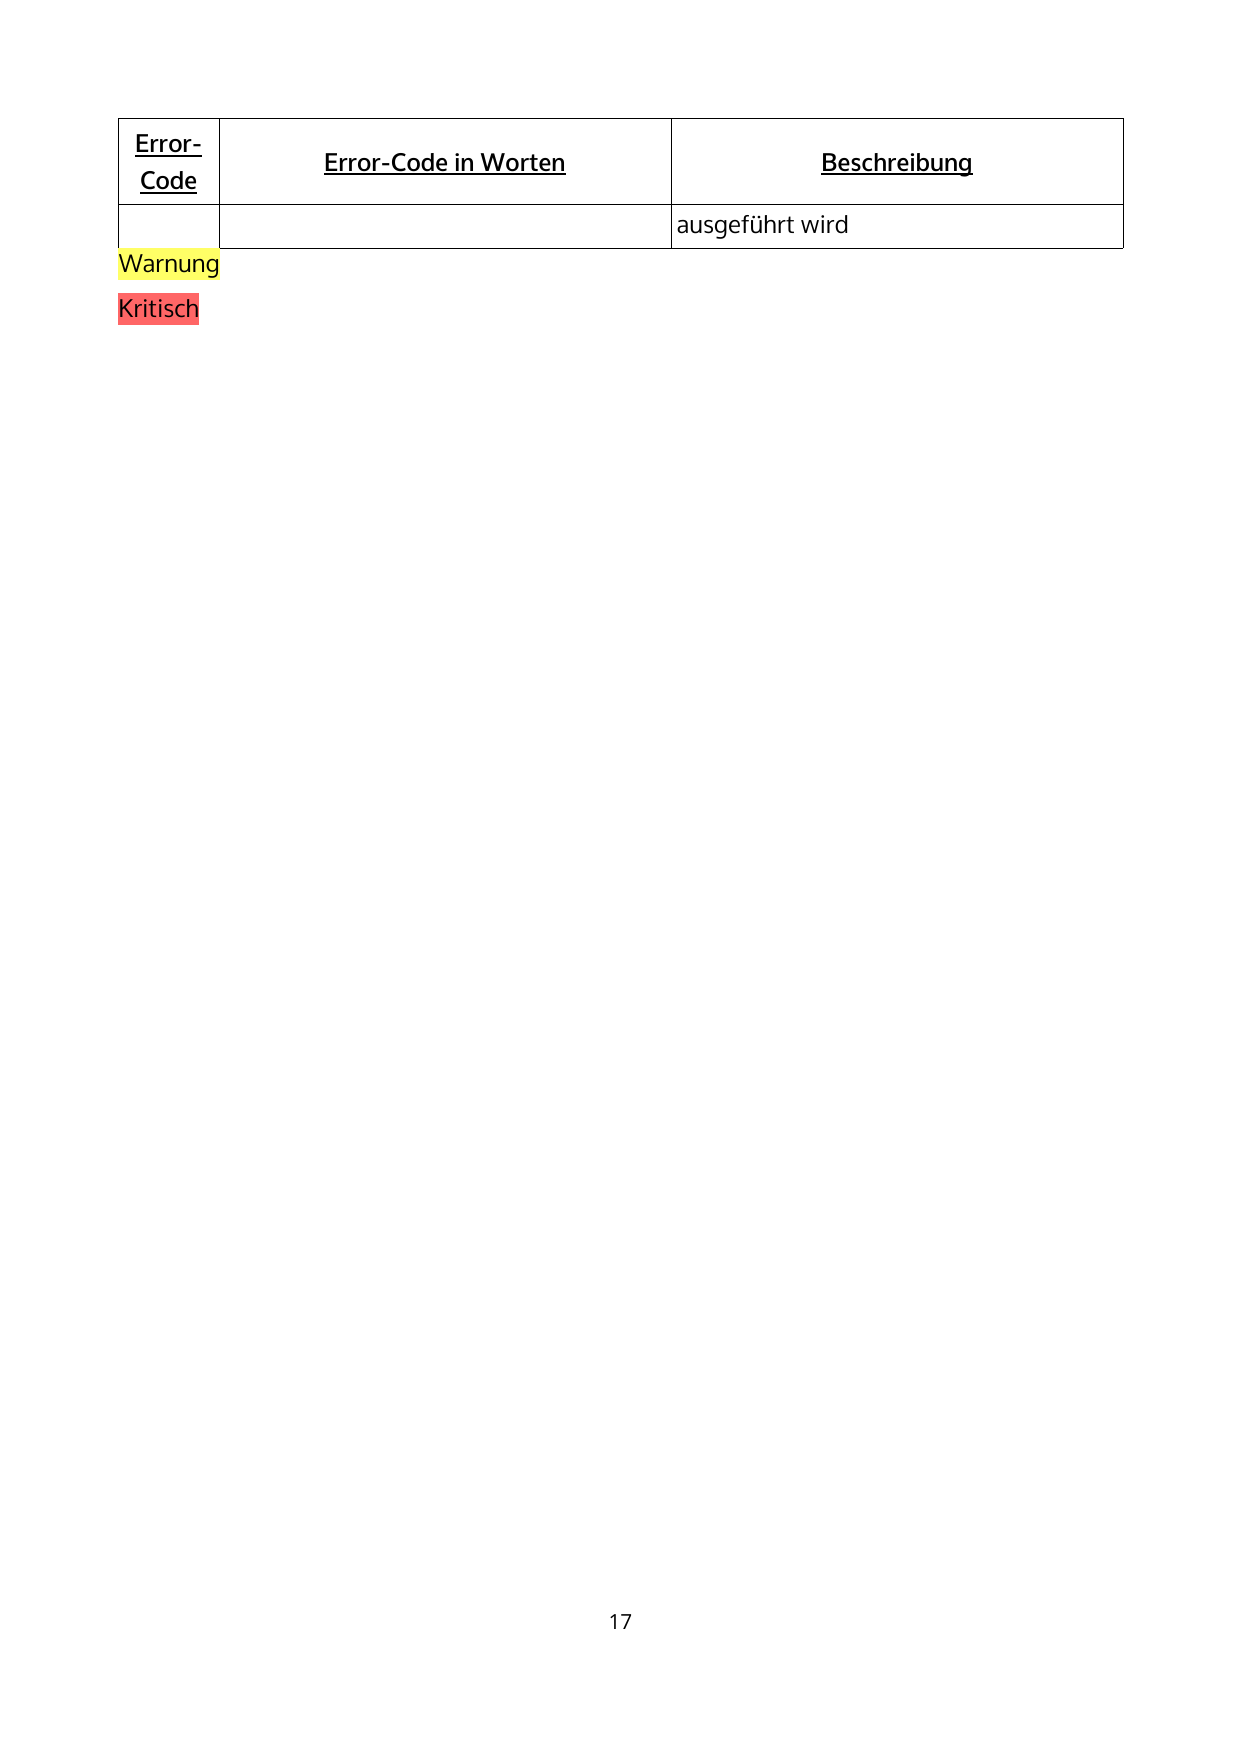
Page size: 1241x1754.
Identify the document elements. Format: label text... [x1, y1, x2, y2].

text Kritisch [118, 293, 1122, 325]
table_header Beschreibung [672, 119, 1123, 203]
table_cell ausgeführt wird [672, 205, 1123, 247]
table_cell [220, 205, 671, 247]
table_header Error-Code in Worten [220, 119, 671, 203]
text Warnung [118, 249, 1122, 280]
table_cell [119, 205, 219, 247]
table_header Error-Code [119, 119, 219, 203]
